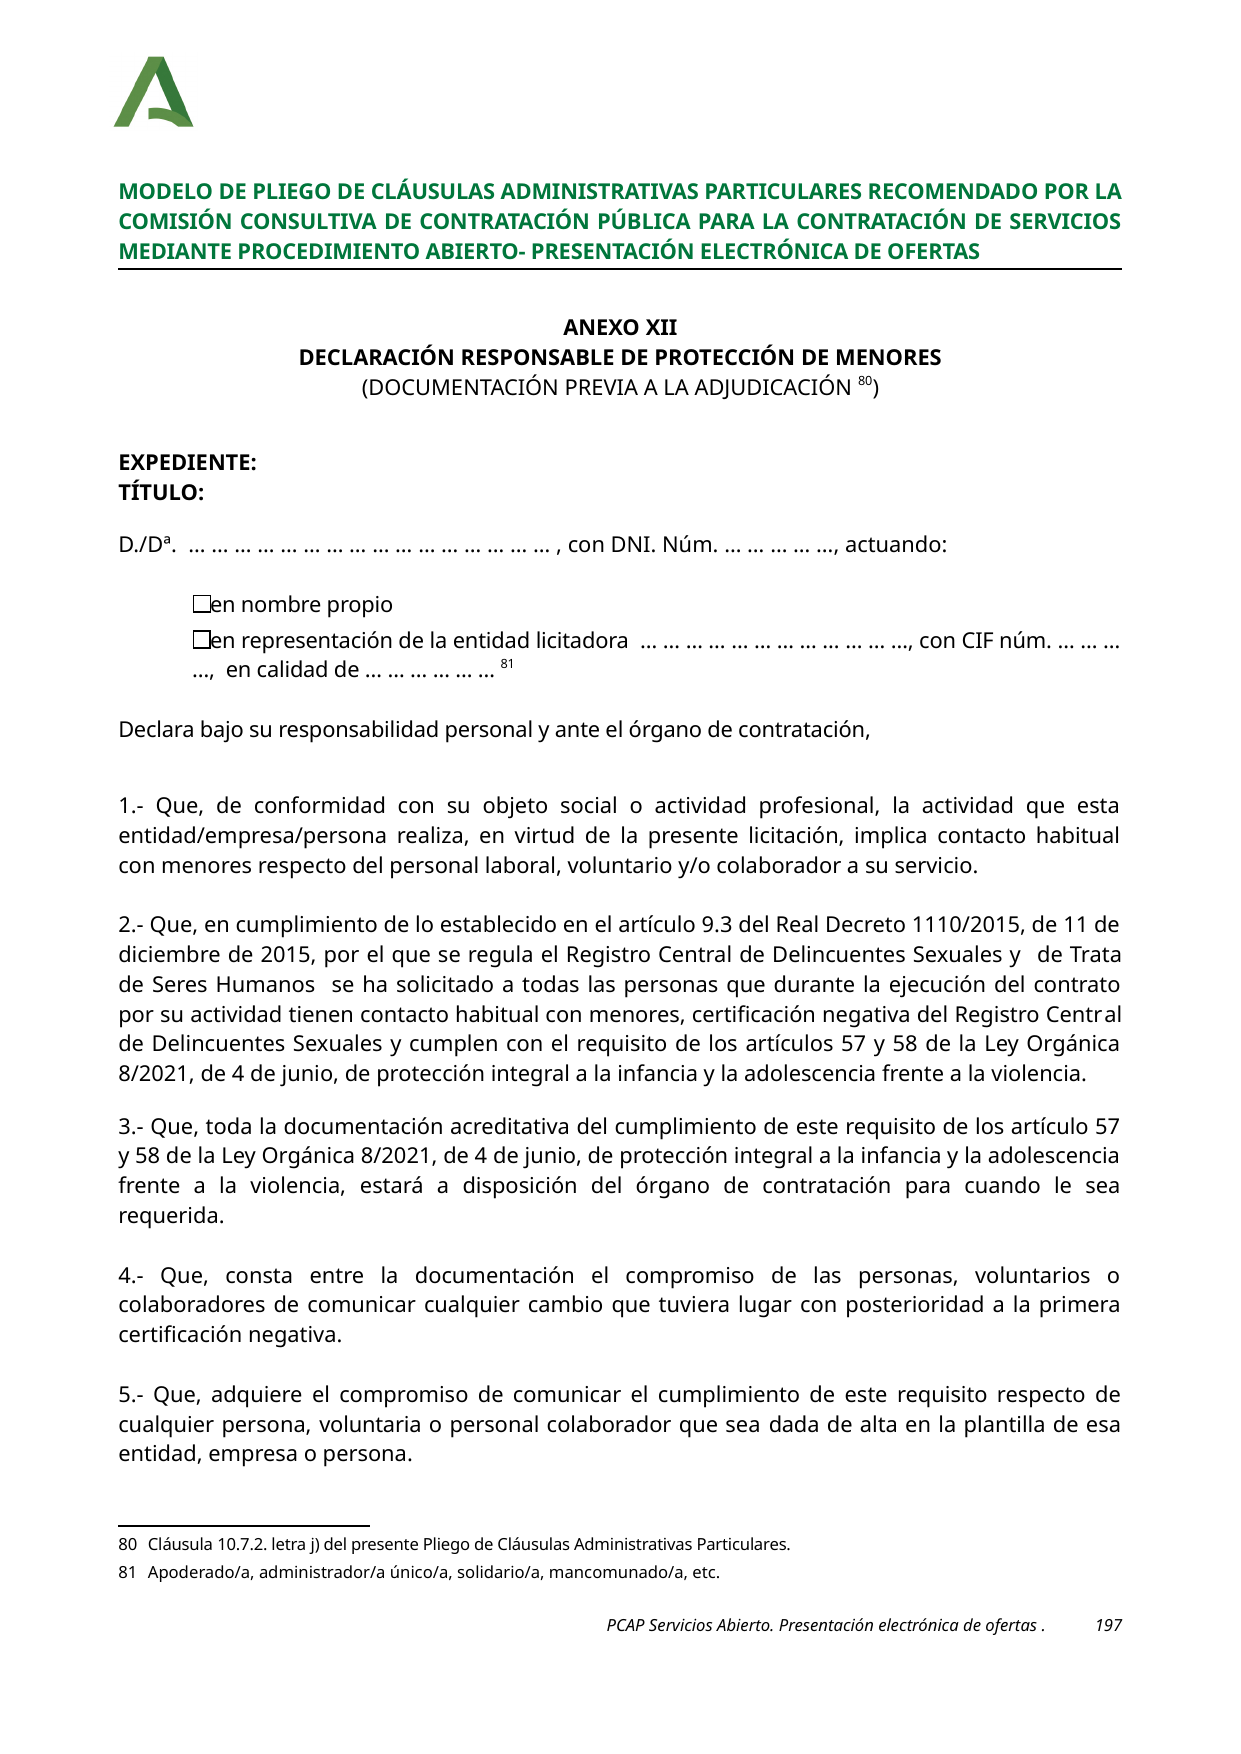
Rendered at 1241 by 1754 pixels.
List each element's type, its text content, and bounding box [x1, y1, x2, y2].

text DECLARACIÓN RESPONSABLE DE PROTECCIÓN DE MENORES [118, 342, 1122, 372]
text D./Dª. … … … … … … … … … … … … … … … … , con DNI. Núm. … … … … …, actuando: [118, 529, 1122, 559]
text 3.- Que, toda la documentación acreditativa del cumplimiento de este requisito de los artículo 57 y 58 de la Ley Orgánica 8/2021, de 4 de junio, de protección integral a la infancia y la adolescencia frente a la violencia, estará a disposición del órgano de contratación para cuando le sea requerida. [118, 1111, 1122, 1230]
text ANEXO XII [118, 312, 1122, 342]
text TÍTULO: [118, 477, 1122, 507]
text (DOCUMENTACIÓN PREVIA A LA ADJUDICACIÓN ) [118, 372, 1122, 402]
text 2.- Que, en cumplimiento de lo establecido en el artículo 9.3 del Real Decreto 1110/2015, de 11 de diciembre de 2015, por el que se regula el Registro Central de Delincuentes Sexuales y de Trata de Seres Humanos se ha solicitado a todas las personas que durante la ejecución del contrato por su actividad tienen contacto habitual con menores, certificación negativa del Registro Central de Delincuentes Sexuales y cumplen con el requisito de los artículos 57 y 58 de la Ley Orgánica 8/2021, de 4 de junio, de protección integral a la infancia y la adolescencia frente a la violencia. [118, 909, 1122, 1088]
text Apoderado/a, administrador/a único/a, solidario/a, mancomunado/a, etc. [118, 1561, 1122, 1584]
text 4.- Que, consta entre la documentación el compromiso de las personas, voluntarios o colaboradores de comunicar cualquier cambio que tuviera lugar con posterioridad a la primera certificación negativa. [118, 1259, 1122, 1349]
text 1.- Que, de conformidad con su objeto social o actividad profesional, la actividad que esta entidad/empresa/persona realiza, en virtud de la presente licitación, implica contacto habitual con menores respecto del personal laboral, voluntario y/o colaborador a su servicio. [118, 790, 1122, 879]
text Cláusula 10.7.2. letra j) del presente Pliego de Cláusulas Administrativas Particulares. [118, 1532, 1122, 1555]
text EXPEDIENTE: [118, 447, 1122, 477]
text en nombre propio [192, 589, 1122, 619]
text MODELO DE PLIEGO DE CLÁUSULAS ADMINISTRATIVAS PARTICULARES RECOMENDADO POR LA COMISIÓN CONSULTIVA DE CONTRATACIÓN PÚBLICA PARA LA CONTRATACIÓN DE SERVICIOS MEDIANTE PROCEDIMIENTO ABIERTO- PRESENTACIÓN ELECTRÓNICA DE OFERTAS [118, 176, 1122, 268]
text 5.- Que, adquiere el compromiso de comunicar el cumplimiento de este requisito respecto de cualquier persona, voluntaria o personal colaborador que sea dada de alta en la plantilla de esa entidad, empresa o persona. [118, 1379, 1122, 1468]
picture [109, 52, 198, 131]
text en representación de la entidad licitadora … … … … … … … … … … … …, con CIF núm. … … … …, en calidad de … … … … … … [192, 625, 1122, 684]
text Declara bajo su responsabilidad personal y ante el órgano de contratación, [118, 714, 1122, 744]
